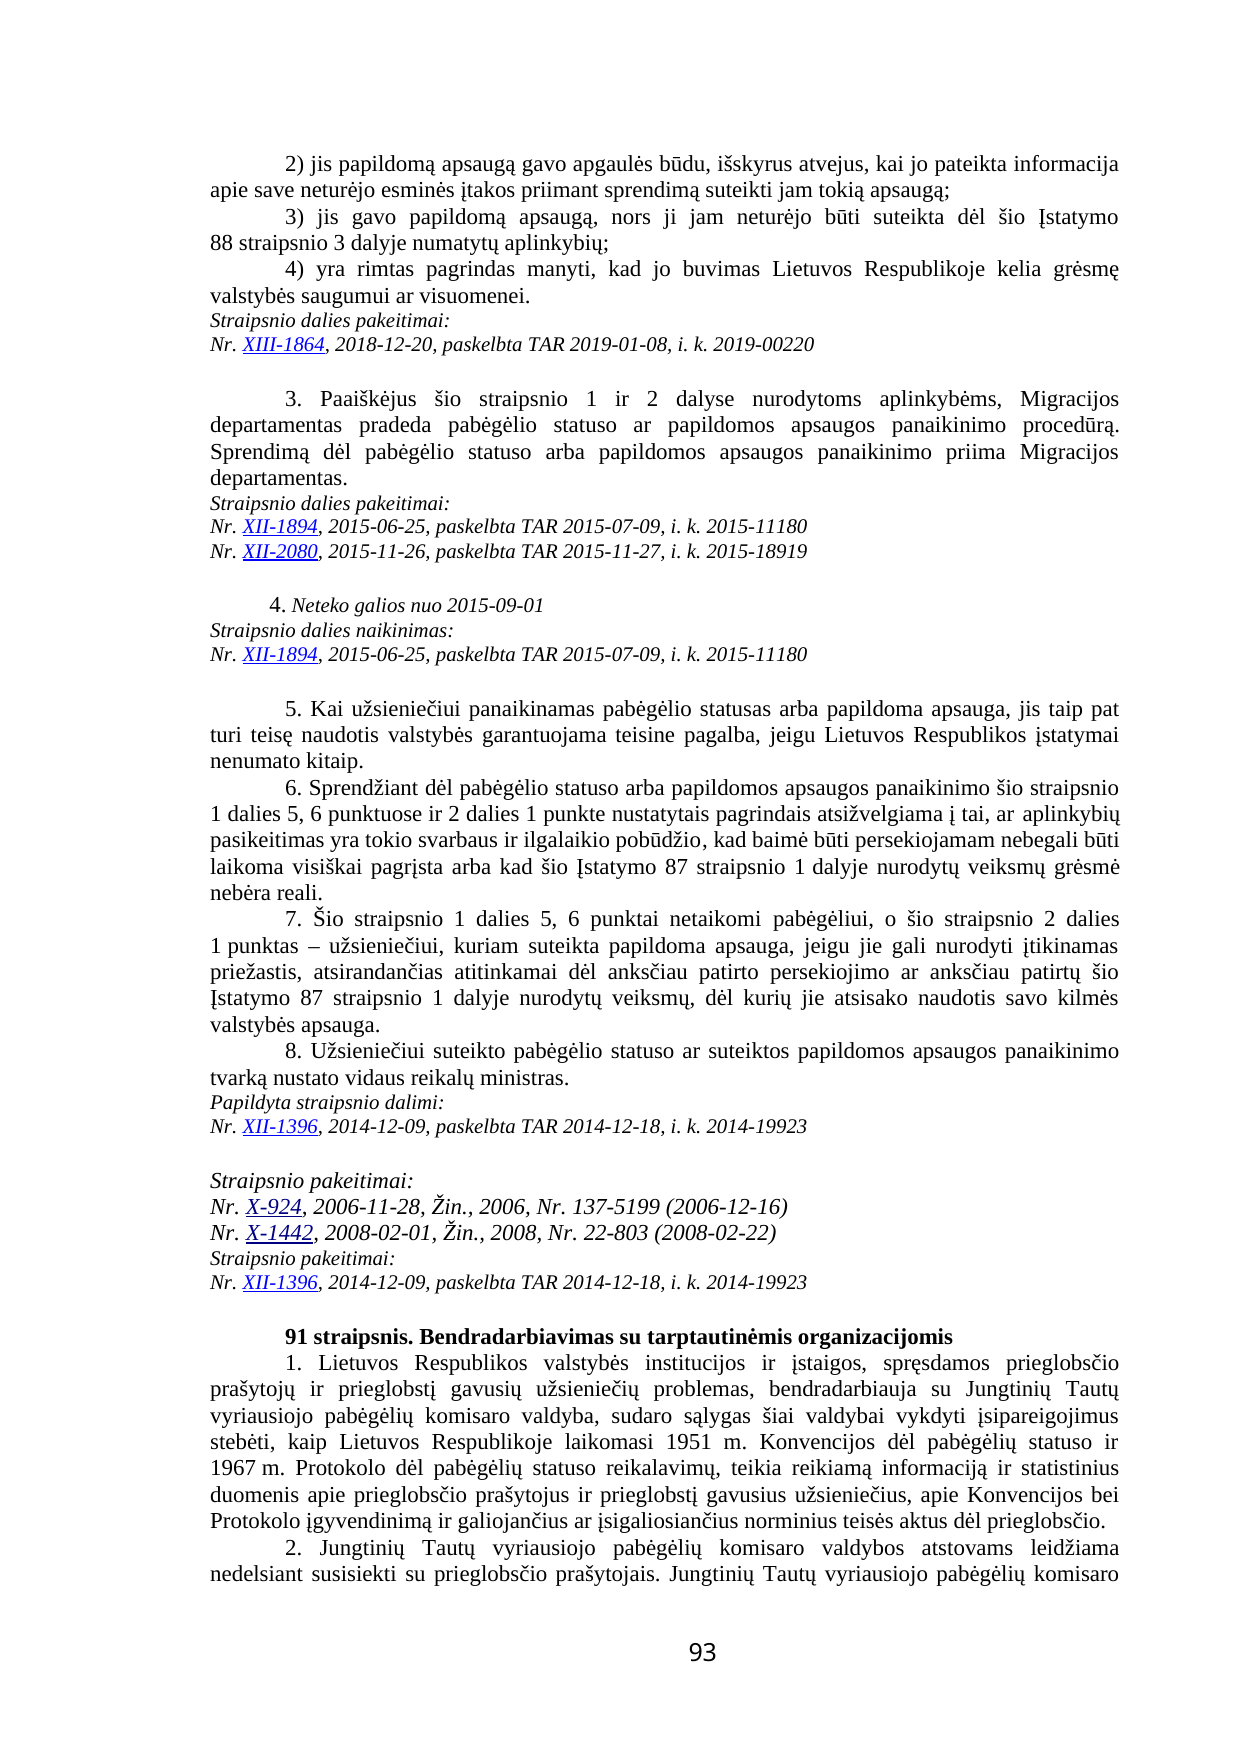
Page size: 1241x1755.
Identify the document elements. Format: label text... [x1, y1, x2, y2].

text Nr. X-1442, 2008-02-01, Žin., 2008, Nr. 22-803 (2008-02-22) [210, 1219, 1120, 1246]
text Nr. XII-1894, 2015-06-25, paskelbta TAR 2015-07-09, i. k. 2015-11180 [210, 514, 1120, 538]
text 3. Paaiškėjus šio straipsnio 1 ir 2 dalyse nurodytoms aplinkybėms, Migracijos departamentas pradeda pabėgėlio statuso ar papildomos apsaugos panaikinimo procedūrą. Sprendimą dėl pabėgėlio statuso arba papildomos apsaugos panaikinimo priima Migracijos departamentas. [210, 385, 1120, 490]
text 3) jis gavo papildomą apsaugą, nors ji jam neturėjo būti suteikta dėl šio Įstatymo 88 straipsnio 3 dalyje numatytų aplinkybių; [210, 203, 1120, 255]
text Nr. XII-2080, 2015-11-26, paskelbta TAR 2015-11-27, i. k. 2015-18919 [210, 538, 1120, 563]
text Straipsnio dalies pakeitimai: [210, 490, 1120, 514]
text Straipsnio pakeitimai: [210, 1246, 1120, 1270]
text Nr. XII-1396, 2014-12-09, paskelbta TAR 2014-12-18, i. k. 2014-19923 [210, 1114, 1120, 1138]
text Straipsnio pakeitimai: [210, 1167, 1120, 1193]
text 1. Lietuvos Respublikos valstybės institucijos ir įstaigos, spręsdamos prieglobsčio prašytojų ir prieglobstį gavusių užsieniečių problemas, bendradarbiauja su Jungtinių Tautų vyriausiojo pabėgėlių komisaro valdyba, sudaro sąlygas šiai valdybai vykdyti įsipareigojimus stebėti, kaip Lietuvos Respublikoje laikomasi 1951 m. Konvencijos dėl pabėgėlių statuso ir 1967 m. Protokolo dėl pabėgėlių statuso reikalavimų, teikia reikiamą informaciją ir statistinius duomenis apie prieglobsčio prašytojus ir prieglobstį gavusius užsieniečius, apie Konvencijos bei Protokolo įgyvendinimą ir galiojančius ar įsigaliosiančius norminius teisės aktus dėl prieglobsčio. [210, 1349, 1120, 1533]
text Papildyta straipsnio dalimi: [210, 1090, 1120, 1114]
text Straipsnio dalies pakeitimai: [210, 308, 1120, 332]
text 6. Sprendžiant dėl pabėgėlio statuso arba papildomos apsaugos panaikinimo šio straipsnio 1 dalies 5, 6 punktuose ir 2 dalies 1 punkte nustatytais pagrindais atsižvelgiama į tai, ar aplinkybių pasikeitimas yra tokio svarbaus ir ilgalaikio pobūdžio, kad baimė būti persekiojamam nebegali būti laikoma visiškai pagrįsta arba kad šio Įstatymo 87 straipsnio 1 dalyje nurodytų veiksmų grėsmė nebėra reali. [210, 774, 1120, 905]
text Nr. XII-1396, 2014-12-09, paskelbta TAR 2014-12-18, i. k. 2014-19923 [210, 1270, 1120, 1294]
text 7. Šio straipsnio 1 dalies 5, 6 punktai netaikomi pabėgėliui, o šio straipsnio 2 dalies 1 punktas – užsieniečiui, kuriam suteikta papildoma apsauga, jeigu jie gali nurodyti įtikinamas priežastis, atsirandančias atitinkamai dėl anksčiau patirto persekiojimo ar anksčiau patirtų šio Įstatymo 87 straipsnio 1 dalyje nurodytų veiksmų, dėl kurių jie atsisako naudotis savo kilmės valstybės apsauga. [210, 905, 1120, 1037]
text Straipsnio dalies naikinimas: [210, 618, 1120, 642]
text 2. Jungtinių Tautų vyriausiojo pabėgėlių komisaro valdybos atstovams leidžiama nedelsiant susisiekti su prieglobsčio prašytojais. Jungtinių Tautų vyriausiojo pabėgėlių komisaro [210, 1533, 1120, 1586]
text 8. Užsieniečiui suteikto pabėgėlio statuso ar suteiktos papildomos apsaugos panaikinimo tvarką nustato vidaus reikalų ministras. [210, 1037, 1120, 1090]
text Nr. XII-1894, 2015-06-25, paskelbta TAR 2015-07-09, i. k. 2015-11180 [210, 642, 1120, 666]
text Nr. XIII-1864, 2018-12-20, paskelbta TAR 2019-01-08, i. k. 2019-00220 [210, 332, 1120, 356]
text 2) jis papildomą apsaugą gavo apgaulės būdu, išskyrus atvejus, kai jo pateikta informacija apie save neturėjo esminės įtakos priimant sprendimą suteikti jam tokią apsaugą; [210, 150, 1120, 203]
text 5. Kai užsieniečiui panaikinamas pabėgėlio statusas arba papildoma apsauga, jis taip pat turi teisę naudotis valstybės garantuojama teisine pagalba, jeigu Lietuvos Respublikos įstatymai nenumato kitaip. [210, 694, 1120, 774]
text 4. Neteko galios nuo 2015-09-01 [210, 591, 1120, 618]
text Nr. X-924, 2006-11-28, Žin., 2006, Nr. 137-5199 (2006-12-16) [210, 1193, 1120, 1219]
text 91 straipsnis. Bendradarbiavimas su tarptautinėmis organizacijomis [210, 1323, 1120, 1349]
text 4) yra rimtas pagrindas manyti, kad jo buvimas Lietuvos Respublikoje kelia grėsmę valstybės saugumui ar visuomenei. [210, 255, 1120, 308]
